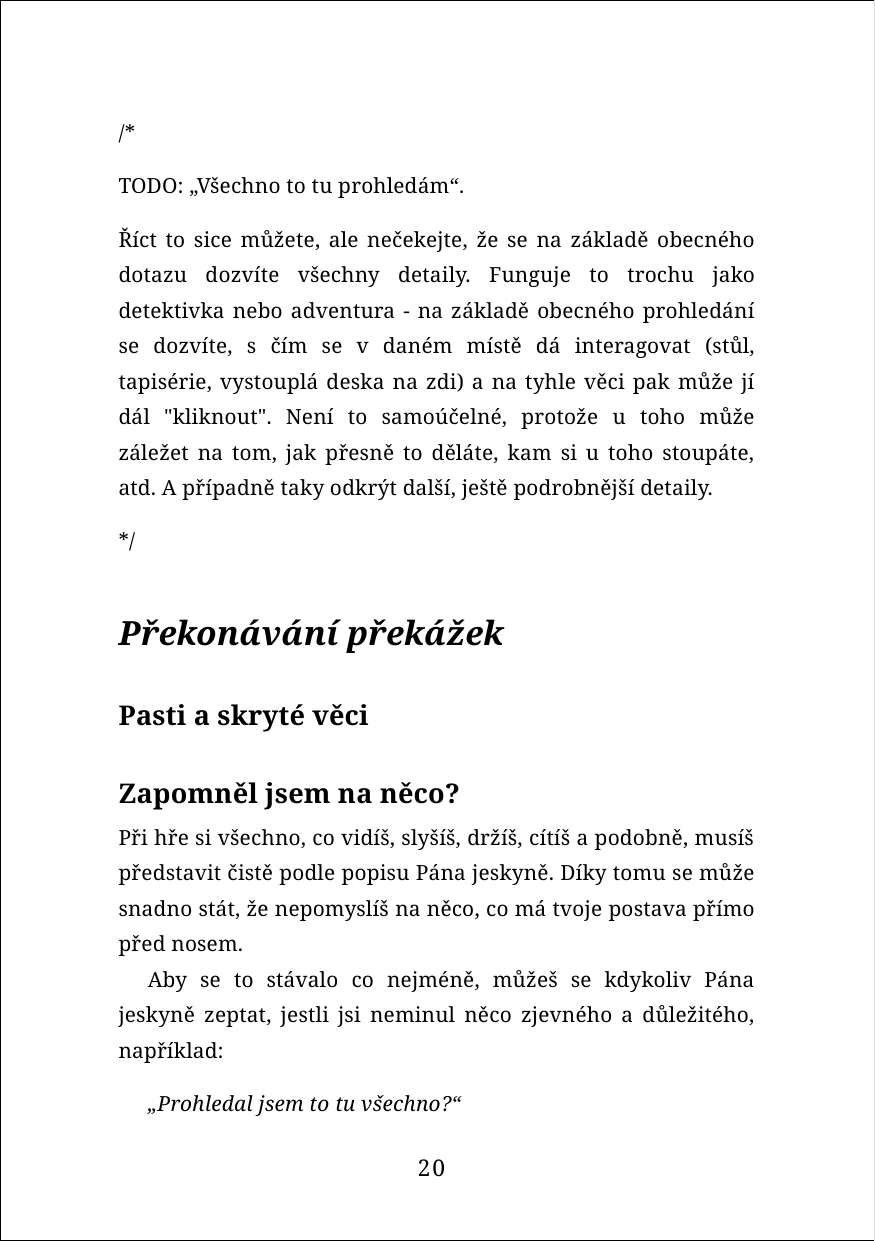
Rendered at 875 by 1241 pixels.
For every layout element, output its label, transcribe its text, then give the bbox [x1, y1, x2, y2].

subtitle Zapomněl jsem na něco? [118, 774, 756, 811]
text /* [118, 118, 756, 147]
text Při hře si všechno, co vidíš, slyšíš, držíš, cítíš a podobně, musíš představit čistě podle popisu Pána jeskyně. Díky tomu se může snadno stát, že nepomyslíš na něco, co má tvoje postava přímo před nosem. Aby se to stávalo co nejméně, můžeš se kdykoliv Pána jeskyně zeptat, jestli jsi neminul něco zjevného a důležitého, například: [118, 823, 756, 1064]
text „Prohledal jsem to tu všechno?“ [118, 1089, 756, 1118]
text Říct to sice můžete, ale nečekejte, že se na základě obecného dotazu dozvíte všechny detaily. Funguje to trochu jako detektivka nebo adventura - na základě obecného prohledání se dozvíte, s čím se v daném místě dá interagovat (stůl, tapisérie, vystouplá deska na zdi) a na tyhle věci pak může jí dál "kliknout". Není to samoúčelné, protože u toho může záležet na tom, jak přesně to děláte, kam si u toho stoupáte, atd. A případně taky odkrýt další, ještě podrobnější detaily. [118, 225, 756, 502]
subtitle Pasti a skryté věci [118, 696, 756, 733]
text TODO: „Všechno to tu prohledám“. [118, 171, 756, 200]
subtitle Překonávání překážek [118, 609, 756, 655]
text */ [118, 527, 756, 555]
